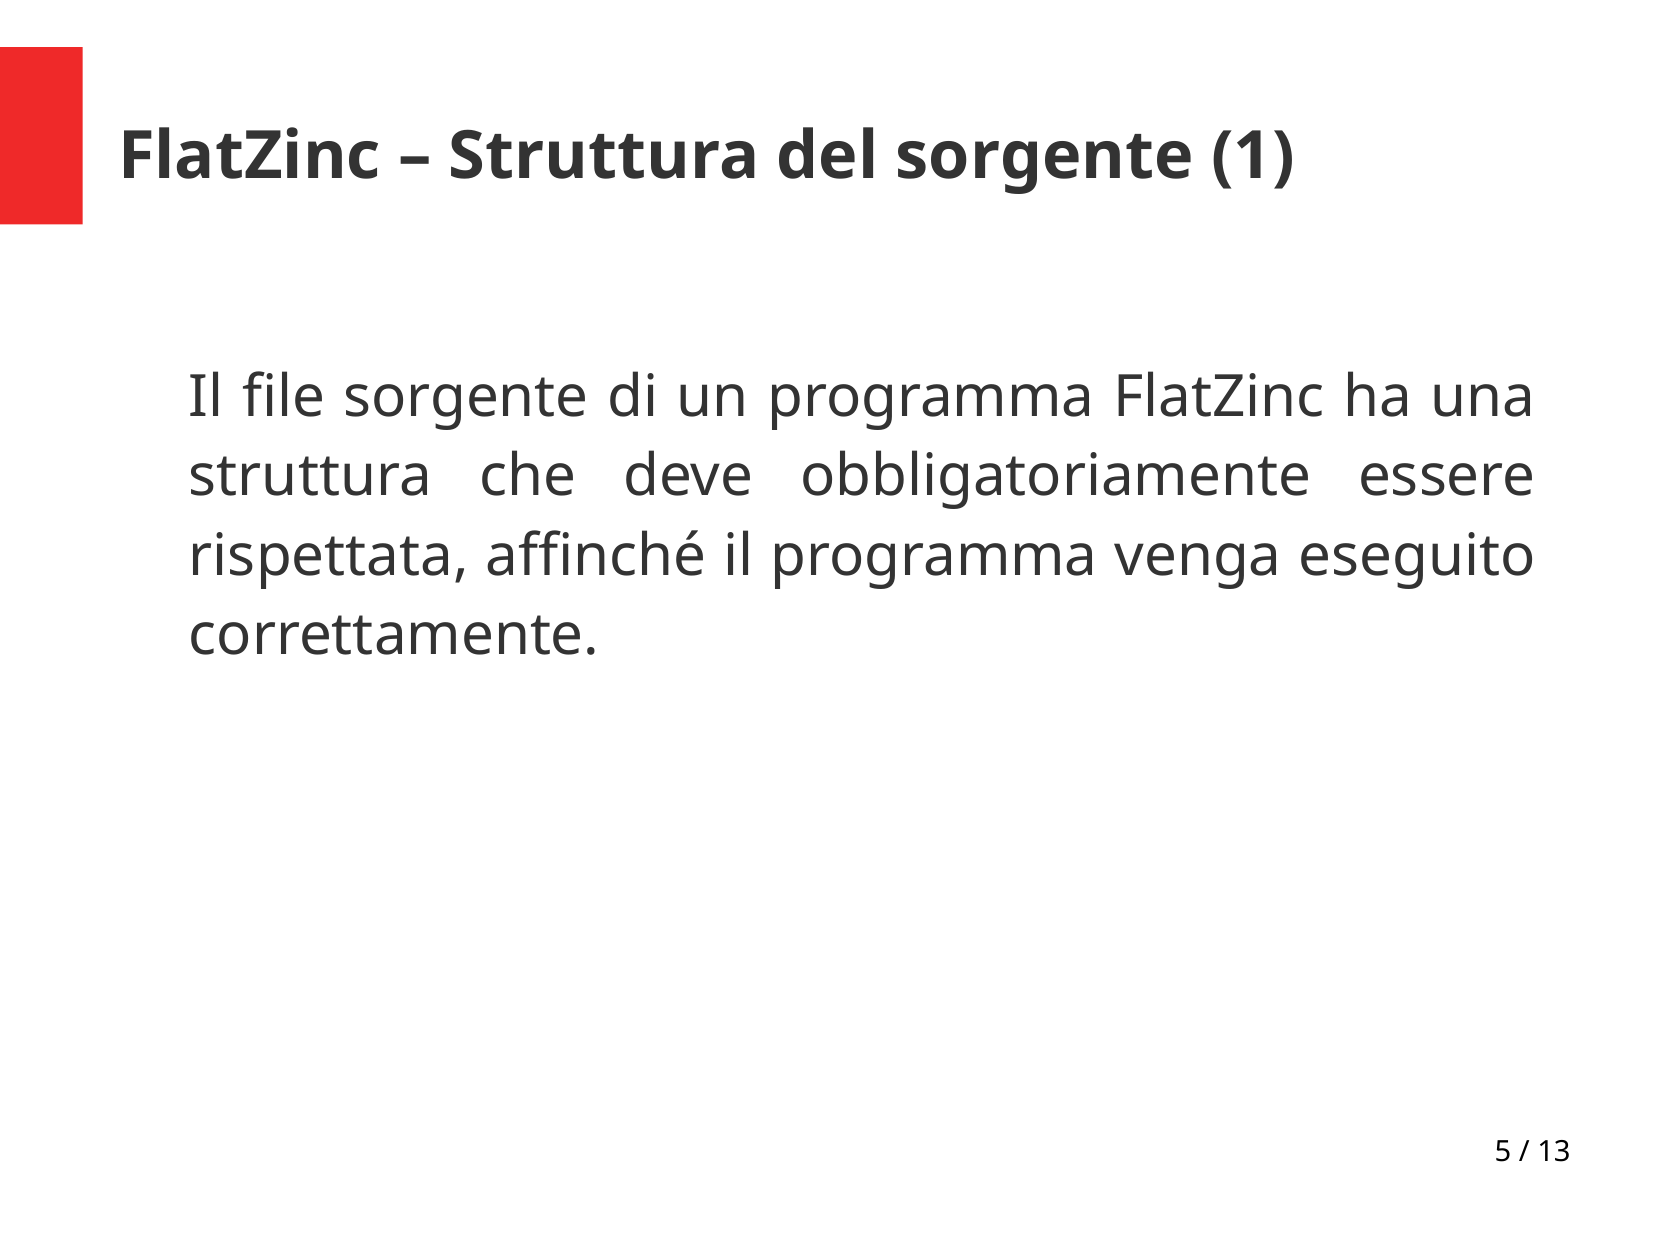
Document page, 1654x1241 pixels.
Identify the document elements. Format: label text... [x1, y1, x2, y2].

list Il file sorgente di un programma FlatZinc ha una struttura che deve obbligatoriamente essere rispettata, affinché il programma venga eseguito correttamente. [118, 354, 1536, 1074]
title FlatZinc – Struttura del sorgente (1) [118, 49, 1571, 257]
